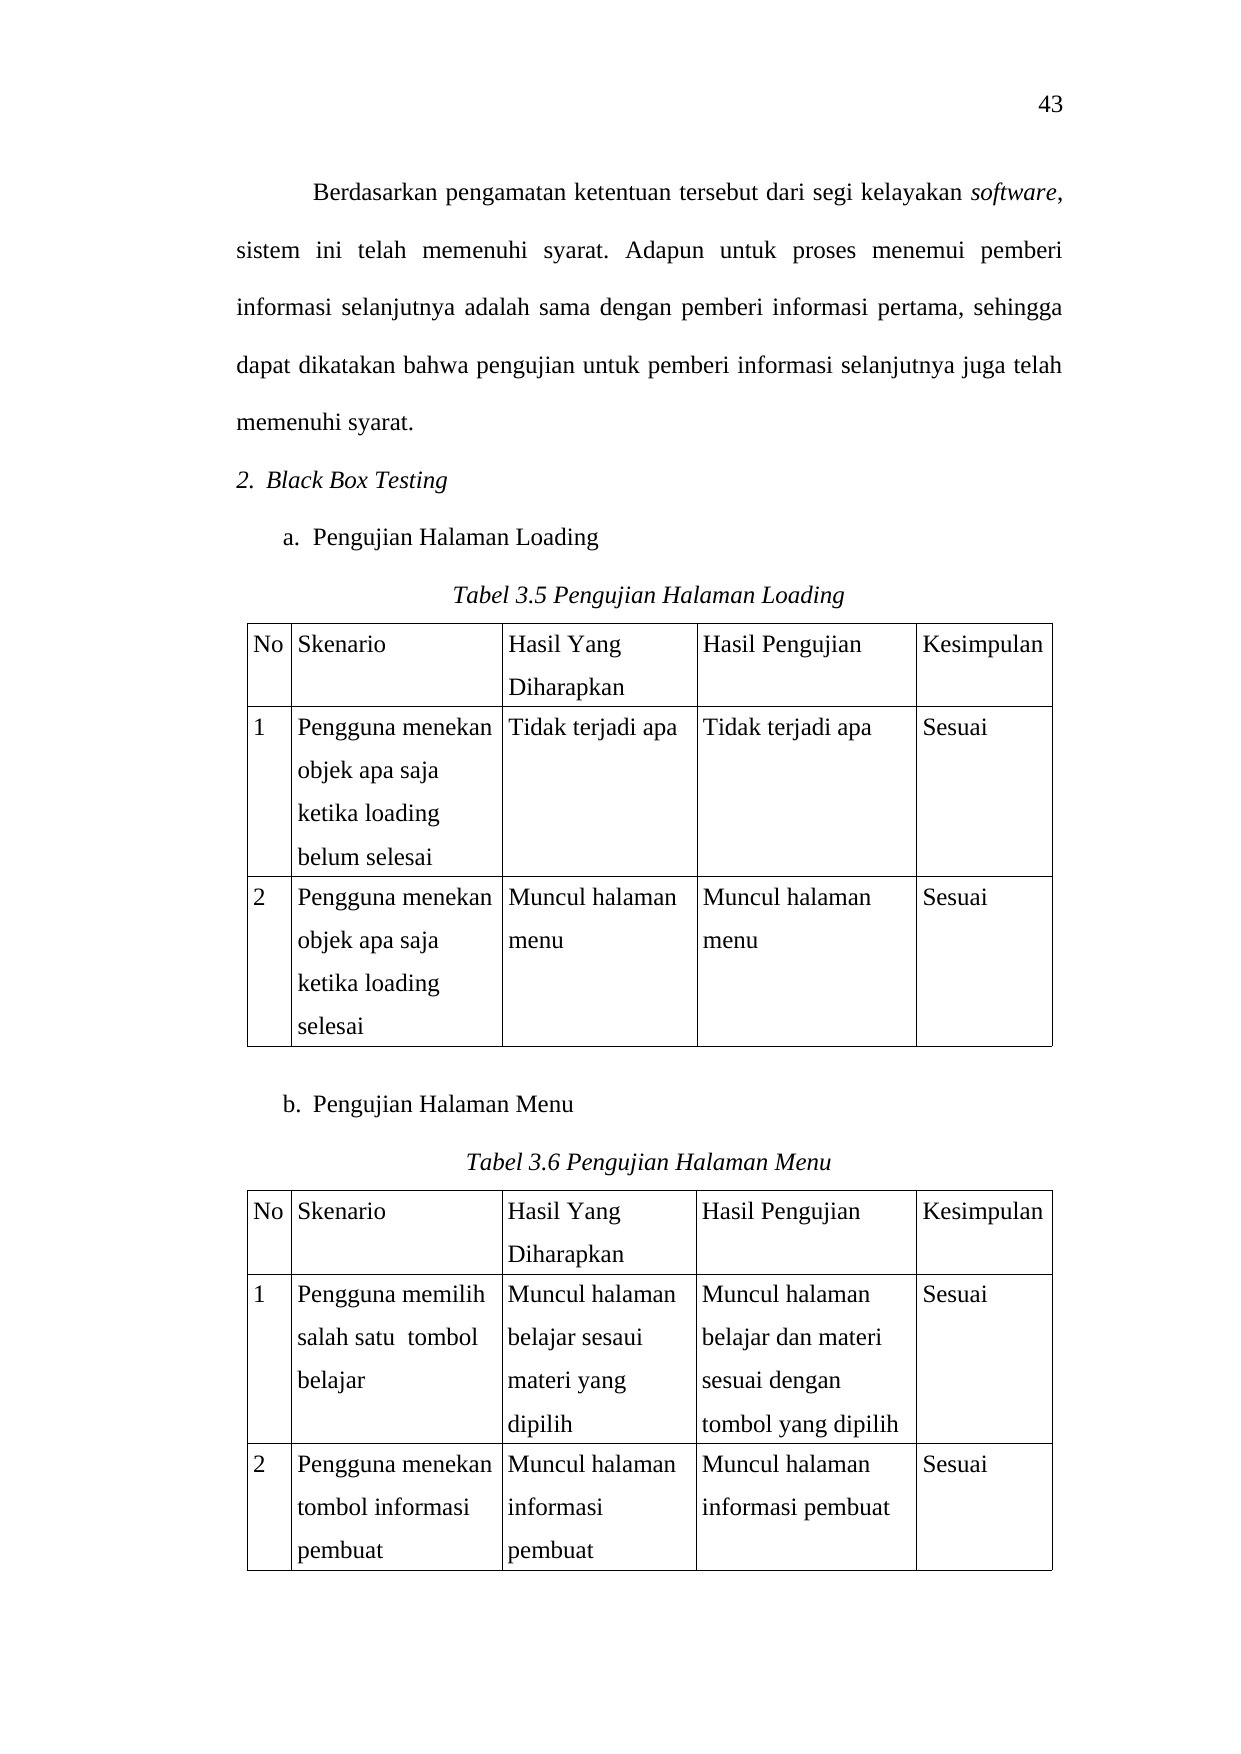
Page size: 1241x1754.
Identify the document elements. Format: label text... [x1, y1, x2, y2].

table_cell Sesuai [917, 707, 1052, 876]
text Tabel 3.6 Pengujian Halaman Menu [236, 1147, 1063, 1176]
table_cell Muncul halaman menu [503, 877, 697, 1046]
table_cell Pengguna memilih salah satu tombol belajar [292, 1275, 502, 1443]
table_cell Tidak terjadi apa [503, 707, 697, 876]
list Pengujian Halaman Loading [283, 522, 1063, 551]
list Pengujian Halaman Menu [283, 1089, 1063, 1118]
table_cell 2 [248, 1444, 291, 1570]
table_header Skenario [292, 1191, 502, 1273]
table_header Skenario [292, 624, 502, 706]
table_header Kesimpulan [917, 624, 1052, 706]
list Black Box Testing [236, 465, 1063, 493]
table_cell 2 [248, 877, 291, 1046]
table_cell Pengguna menekan objek apa saja ketika loading belum selesai [292, 707, 502, 876]
table_cell Sesuai [917, 877, 1052, 1046]
table_header Hasil Yang Diharapkan [503, 1191, 696, 1273]
text Tabel 3.5 Pengujian Halaman Loading [236, 580, 1063, 608]
table_header Hasil Pengujian [697, 1191, 916, 1273]
table_header No [248, 624, 291, 706]
table_cell Muncul halaman belajar dan materi sesuai dengan tombol yang dipilih [697, 1275, 916, 1443]
table_cell 1 [248, 707, 291, 876]
table_cell Tidak terjadi apa [698, 707, 916, 876]
table_cell Pengguna menekan objek apa saja ketika loading selesai [292, 877, 502, 1046]
table_cell Sesuai [917, 1275, 1052, 1443]
table_header Hasil Yang Diharapkan [503, 624, 697, 706]
table_header Hasil Pengujian [698, 624, 916, 706]
table_cell 1 [248, 1275, 291, 1443]
text Berdasarkan pengamatan ketentuan tersebut dari segi kelayakan software, sistem ini telah memenuhi syarat. Adapun untuk proses menemui pemberi informasi selanjutnya adalah sama dengan pemberi informasi pertama, sehingga dapat dikatakan bahwa pengujian untuk pemberi informasi selanjutnya juga telah memenuhi syarat. [236, 177, 1063, 436]
table_header No [248, 1191, 291, 1273]
table_cell Muncul halaman informasi pembuat [697, 1444, 916, 1570]
table_cell Pengguna menekan tombol informasi pembuat [292, 1444, 502, 1570]
table_cell Muncul halaman menu [698, 877, 916, 1046]
table_cell Muncul halaman informasi pembuat [503, 1444, 696, 1570]
table_cell Sesuai [917, 1444, 1052, 1570]
table_header Kesimpulan [917, 1191, 1052, 1273]
table_cell Muncul halaman belajar sesaui materi yang dipilih [503, 1275, 696, 1443]
